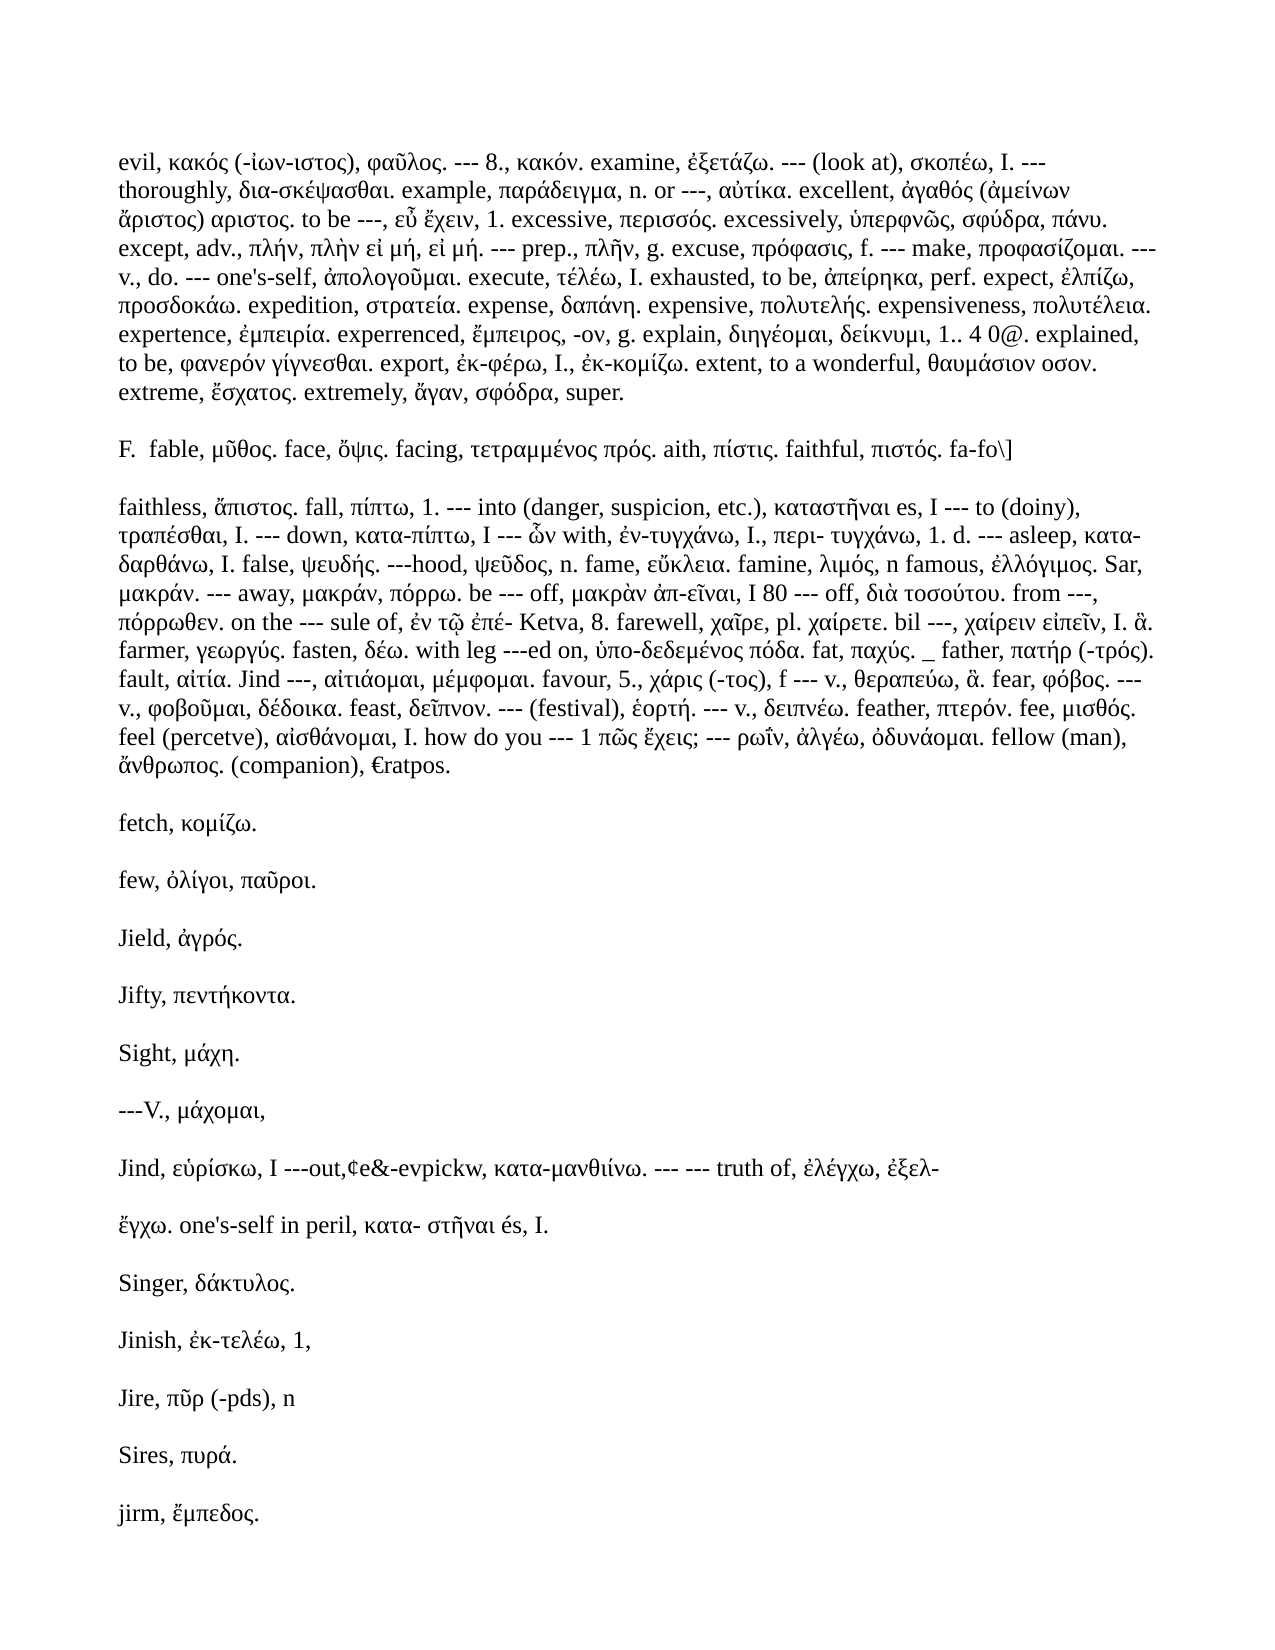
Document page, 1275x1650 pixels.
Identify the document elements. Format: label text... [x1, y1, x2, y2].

text Jind, εὑρίσκω, I ---out,¢e&-evpickw, κατα-μανθιίνω. --- --- truth of, ἐλέγχω, ἐξελ- [118, 1153, 1157, 1182]
text Jinish, ἐκ-τελέω, 1, [118, 1326, 1157, 1354]
text jirm, ἔμπεδος. [118, 1498, 1157, 1527]
text Sires, πυρά. [118, 1441, 1157, 1469]
text Singer, δάκτυλος. [118, 1268, 1157, 1297]
text ---V., μάχομαι, [118, 1096, 1157, 1124]
text Jield, ἀγρός. [118, 923, 1157, 952]
text Sight, μάχη. [118, 1038, 1157, 1067]
text evil, κακός (-ἰων-ιστος), φαῦλος. --- 8., κακόν. examine, ἐξετάζω. --- (look at), σκοπέω, I. --- thoroughly, δια-σκέψασθαι. example, παράδειγμα, n. or ---, αὐτίκα. excellent, ἀγαθός (ἀμείνων ἄριστος) αριστος. to be ---, εὖ ἔχειν, 1. excessive, περισσός. excessively, ὑπερφνῶς, σφύδρα, πάνυ. except, adv., πλήν, πλὴν εἰ μή, εἰ μή. --- prep., πλῆν, g. excuse, πρόφασις, f. --- make, προφασίζομαι. --- v., do. --- one's-self, ἀπολογοῦμαι. execute, τέλέω, I. exhausted, to be, ἀπείρηκα, perf. expect, ἐλπίζω, προσδοκάω. expedition, στρατεία. expense, δαπάνη. expensive, πολυτελής. expensiveness, πολυτέλεια. expertence, ἐμπειρία. experrenced, ἔμπειρος, -ον, g. explain, διηγέομαι, δείκνυμι, 1.. 4 0@. explained, to be, φανερόν γίγνεσθαι. export, ἐκ-φέρω, I., ἐκ-κομίζω. extent, to a wonderful, θαυμάσιον οσον. extreme, ἔσχατος. extremely, ἄγαν, σφόδρα, super. [118, 147, 1157, 406]
text faithless, ἄπιστος. fall, πίπτω, 1. --- into (danger, suspicion, etc.), καταστῆναι es, I --- to (doiny), τραπέσθαι, I. --- down, κατα-πίπτω, I --- ὧν with, ἐν-τυγχάνω, I., περι- τυγχάνω, 1. d. --- asleep, κατα-δαρθάνω, I. false, ψευδής. ---hood, ψεῦδος, n. fame, εὔκλεια. famine, λιμός, n famous, ἐλλόγιμος. Sar, μακράν. --- away, μακράν, πόρρω. be --- off, μακρὰν ἀπ-εῖναι, I 80 --- off, διὰ τοσούτου. from ---, πόρρωθεν. on the --- sule of, ἐν τῷ ἐπέ- Ketva, 8. farewell, χαῖρε, pl. χαίρετε. bil ---, χαίρειν εἰπεῖν, I. ἃ. farmer, γεωργύς. fasten, δέω. with leg ---ed on, ὑπο-δεδεμένος πόδα. fat, παχύς. _ father, πατήρ (-τρός). fault, αἰτία. Jind ---, αἰτιάομαι, μέμφομαι. favour, 5., χάρις (-τος), f --- v., θεραπεύω, ἃ. fear, φόβος. --- v., φοβοῦμαι, δέδοικα. feast, δεῖπνον. --- (festival), ἑορτή. --- v., δειπνέω. feather, πτερόν. fee, μισθός. feel (percetve), αἰσθάνομαι, I. how do you --- 1 πῶς ἔχεις; --- ρωΐν, ἀλγέω, ὀδυνάομαι. fellow (man), ἄνθρωπος. (companion), €ratpos. [118, 492, 1157, 779]
text fetch, κομίζω. [118, 808, 1157, 837]
text F. fable, μῦθος. face, ὄψις. facing, τετραμμένος πρός. aith, πίστις. faithful, πιστός. fa-fo\] [118, 434, 1157, 463]
text ἔγχω. one's-self in peril, κατα- στῆναι és, I. [118, 1211, 1157, 1239]
text few, ὀλίγοι, παῦροι. [118, 866, 1157, 894]
text Jire, πῦρ (-pds), n [118, 1383, 1157, 1412]
text Jifty, πεντήκοντα. [118, 981, 1157, 1009]
